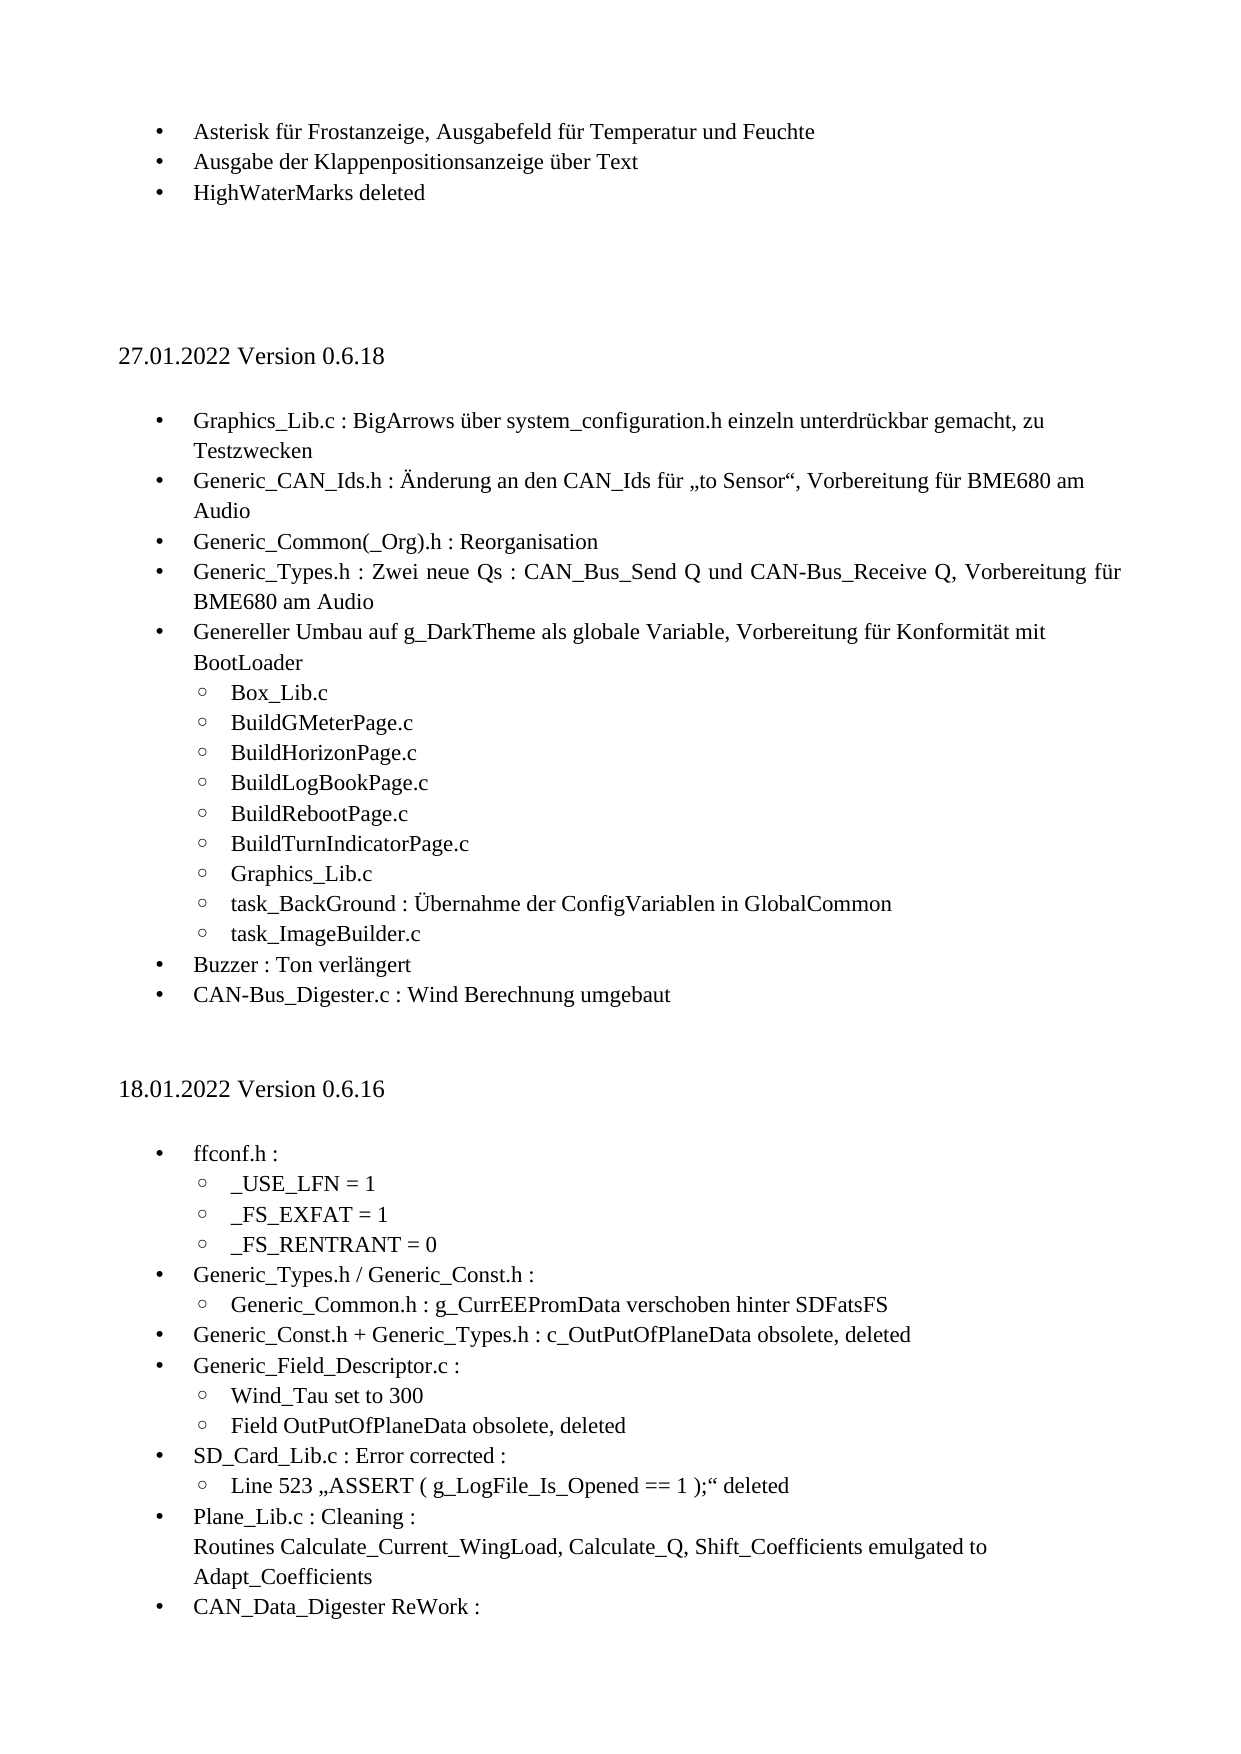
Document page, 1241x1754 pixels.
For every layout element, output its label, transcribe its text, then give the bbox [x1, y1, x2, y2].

list Box_Lib.c [193, 679, 1122, 705]
list _FS_RENTRANT = 0 [193, 1231, 1122, 1257]
list CAN-Bus_Digester.c : Wind Berechnung umgebaut [156, 981, 1122, 1037]
list BuildRebootPage.c [193, 799, 1122, 826]
list task_BackGround : Übernahme der ConfigVariablen in GlobalCommon [193, 890, 1122, 917]
list _FS_EXFAT = 1 [193, 1201, 1122, 1227]
list Genereller Umbau auf g_DarkTheme als globale Variable, Vorbereitung für Konformität mit BootLoader [156, 618, 1122, 675]
list Asterisk für Frostanzeige, Ausgabefeld für Temperatur und Feuchte [156, 118, 1122, 144]
list Buzzer : Ton verlängert [156, 951, 1122, 977]
list Generic_Common(_Org).h : Reorganisation [156, 528, 1122, 554]
list Generic_Field_Descriptor.c : [156, 1352, 1122, 1378]
list Graphics_Lib.c : BigArrows über system_configuration.h einzeln unterdrückbar gemacht, zu Testzwecken [156, 407, 1122, 463]
text 18.01.2022 Version 0.6.16 [118, 1074, 1122, 1103]
list task_ImageBuilder.c [193, 920, 1122, 947]
list Generic_Types.h : Zwei neue Qs : CAN_Bus_Send Q und CAN-Bus_Receive Q, Vorbereitung für BME680 am Audio [156, 558, 1122, 614]
list Generic_CAN_Ids.h : Änderung an den CAN_Ids für „to Sensor“, Vorbereitung für BME680 am Audio [156, 467, 1122, 524]
list Generic_Common.h : g_CurrEEPromData verschoben hinter SDFatsFS [193, 1291, 1122, 1318]
list BuildHorizonPage.c [193, 739, 1122, 766]
text 27.01.2022 Version 0.6.18 [118, 341, 1122, 369]
list Generic_Types.h / Generic_Const.h : [156, 1261, 1122, 1287]
list Field OutPutOfPlaneData obsolete, deleted [193, 1412, 1122, 1438]
list Plane_Lib.c : Cleaning : Routines Calculate_Current_WingLoad, Calculate_Q, Shift_Coefficients emulgated to Adapt_Coefficients [156, 1503, 1122, 1589]
list Graphics_Lib.c [193, 860, 1122, 886]
list BuildLogBookPage.c [193, 769, 1122, 796]
list Line 523 „ASSERT ( g_LogFile_Is_Opened == 1 );“ deleted [193, 1473, 1122, 1499]
list CAN_Data_Digester ReWork : [156, 1593, 1122, 1620]
list Generic_Const.h + Generic_Types.h : c_OutPutOfPlaneData obsolete, deleted [156, 1322, 1122, 1348]
list Wind_Tau set to 300 [193, 1382, 1122, 1408]
list BuildTurnIndicatorPage.c [193, 830, 1122, 856]
list BuildGMeterPage.c [193, 709, 1122, 735]
list ffconf.h : [156, 1140, 1122, 1167]
list SD_Card_Lib.c : Error corrected : [156, 1442, 1122, 1469]
list Ausgabe der Klappenpositionsanzeige über Text [156, 148, 1122, 175]
list HighWaterMarks deleted [156, 178, 1122, 205]
list _USE_LFN = 1 [193, 1171, 1122, 1197]
